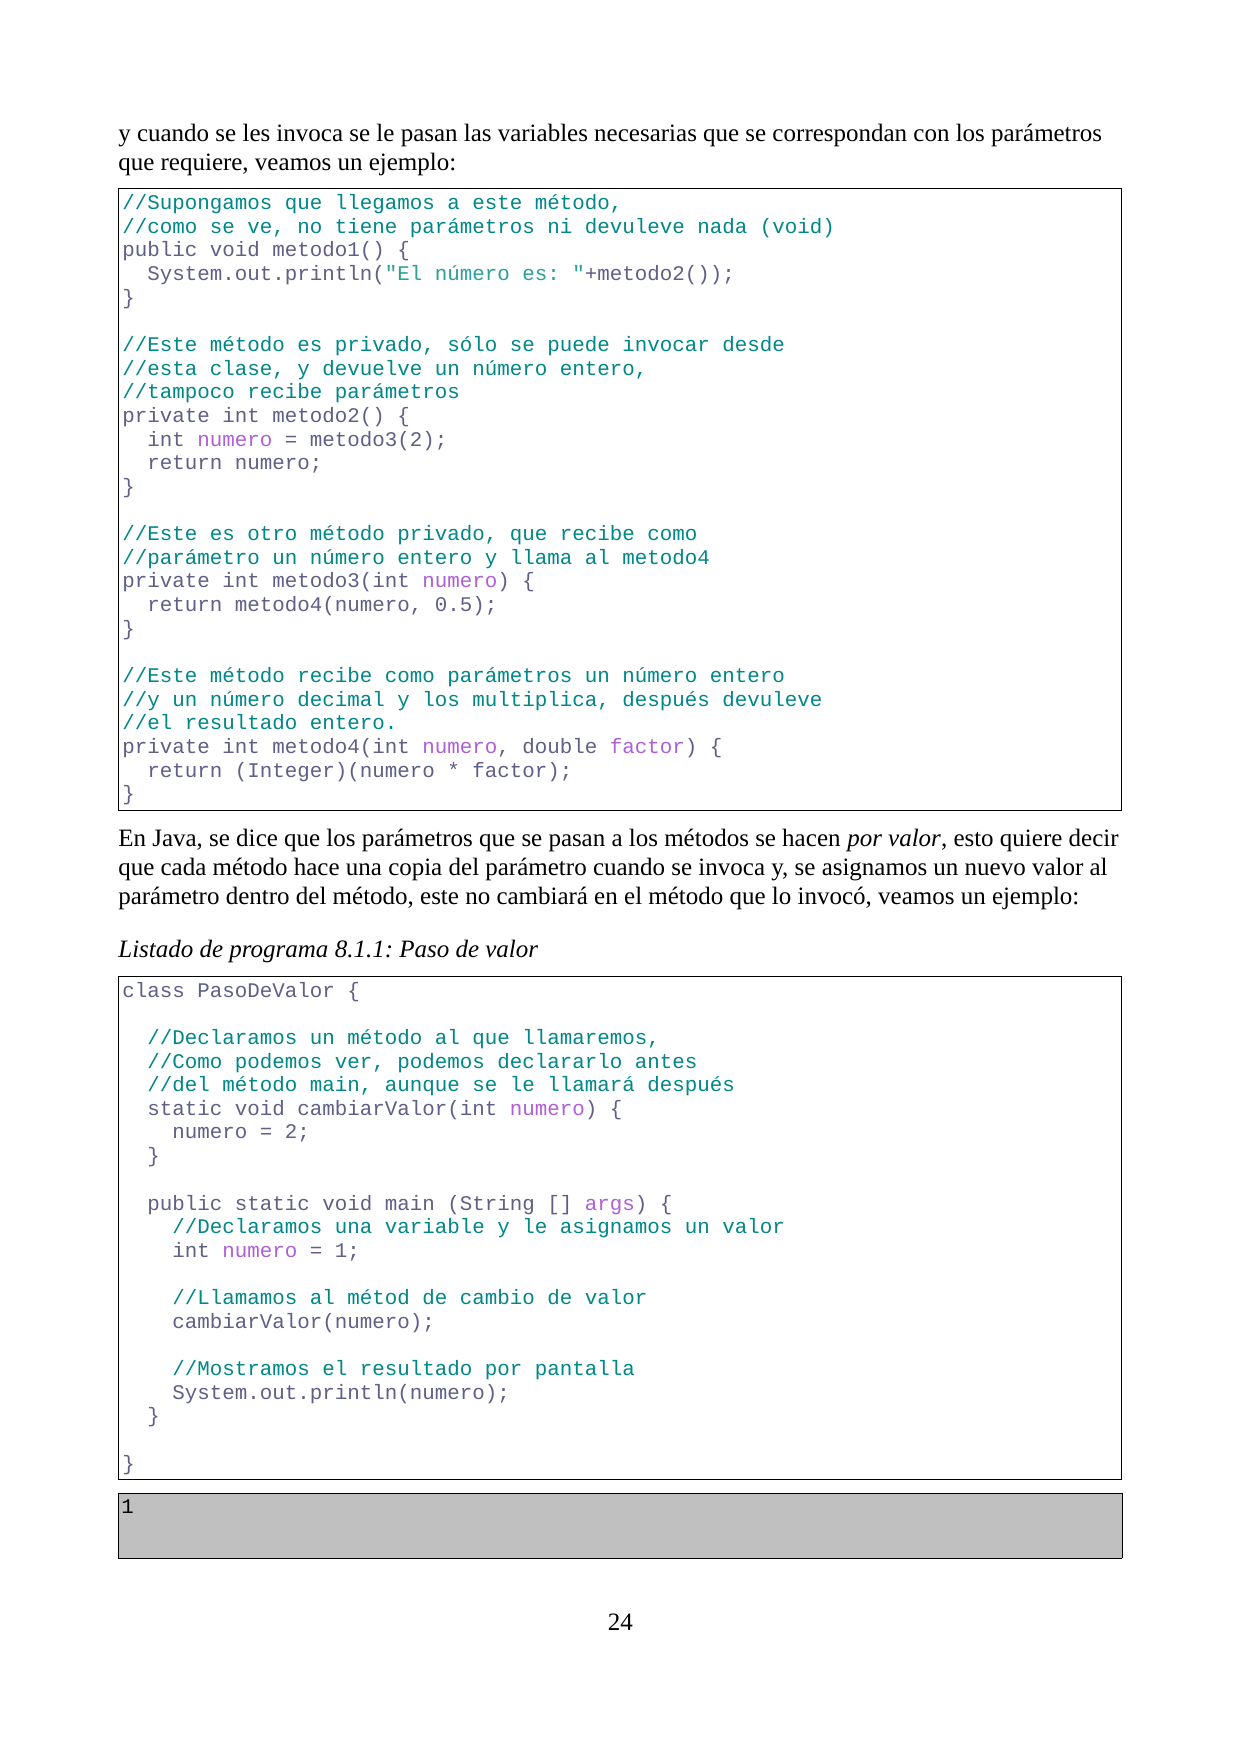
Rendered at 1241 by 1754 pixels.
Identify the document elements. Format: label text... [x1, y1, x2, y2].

text 1 [119, 1494, 1122, 1519]
text //del método main, aunque se le llamará después [119, 1070, 1121, 1094]
list Listado de programa 8.1.1: Paso de valor [118, 934, 1122, 963]
text public void metodo1() { [119, 235, 1121, 259]
text y cuando se les invoca se le pasan las variables necesarias que se correspondan con los parámetros que requiere, veamos un ejemplo: [118, 118, 1122, 176]
text public static void main (String [] args) { [119, 1188, 1121, 1212]
text //esta clase, y devuelve un número entero, [119, 354, 1121, 377]
text System.out.println("El número es: "+metodo2()); [119, 259, 1121, 283]
text //parámetro un número entero y llama al metodo4 [119, 543, 1121, 566]
text int numero = 1; [119, 1236, 1121, 1259]
text //Como podemos ver, podemos declararlo antes [119, 1047, 1121, 1070]
text cambiarValor(numero); [119, 1307, 1121, 1330]
text int numero = metodo3(2); [119, 424, 1121, 448]
text //Declaramos un método al que llamaremos, [119, 1023, 1121, 1047]
text return metodo4(numero, 0.5); [119, 590, 1121, 614]
text return (Integer)(numero * factor); [119, 756, 1121, 779]
text //Este es otro método privado, que recibe como [119, 519, 1121, 543]
text //y un número decimal y los multiplica, después devuleve [119, 685, 1121, 708]
text //tampoco recibe parámetros [119, 377, 1121, 401]
text En Java, se dice que los parámetros que se pasan a los métodos se hacen por valor, esto quiere decir que cada método hace una copia del parámetro cuando se invoca y, se asignamos un nuevo valor al parámetro dentro del método, este no cambiará en el método que lo invocó, veamos un ejemplo: [118, 823, 1122, 909]
text return numero; [119, 448, 1121, 472]
text static void cambiarValor(int numero) { [119, 1094, 1121, 1118]
text //como se ve, no tiene parámetros ni devuleve nada (void) [119, 212, 1121, 235]
text //Declaramos una variable y le asignamos un valor [119, 1212, 1121, 1236]
text } [119, 779, 1121, 810]
text System.out.println(numero); [119, 1378, 1121, 1401]
text } [119, 1141, 1121, 1165]
text } [119, 472, 1121, 496]
text private int metodo3(int numero) { [119, 566, 1121, 590]
text class PasoDeValor { [119, 977, 1121, 999]
text //el resultado entero. [119, 708, 1121, 732]
text } [119, 1449, 1121, 1479]
text } [119, 283, 1121, 306]
text //Llamamos al métod de cambio de valor [119, 1283, 1121, 1307]
text } [119, 614, 1121, 637]
text numero = 2; [119, 1118, 1121, 1141]
text //Este método recibe como parámetros un número entero [119, 661, 1121, 685]
text //Mostramos el resultado por pantalla [119, 1354, 1121, 1378]
text private int metodo2() { [119, 401, 1121, 424]
text private int metodo4(int numero, double factor) { [119, 732, 1121, 756]
text //Supongamos que llegamos a este método, [119, 189, 1121, 212]
text } [119, 1401, 1121, 1425]
text //Este método es privado, sólo se puede invocar desde [119, 330, 1121, 354]
